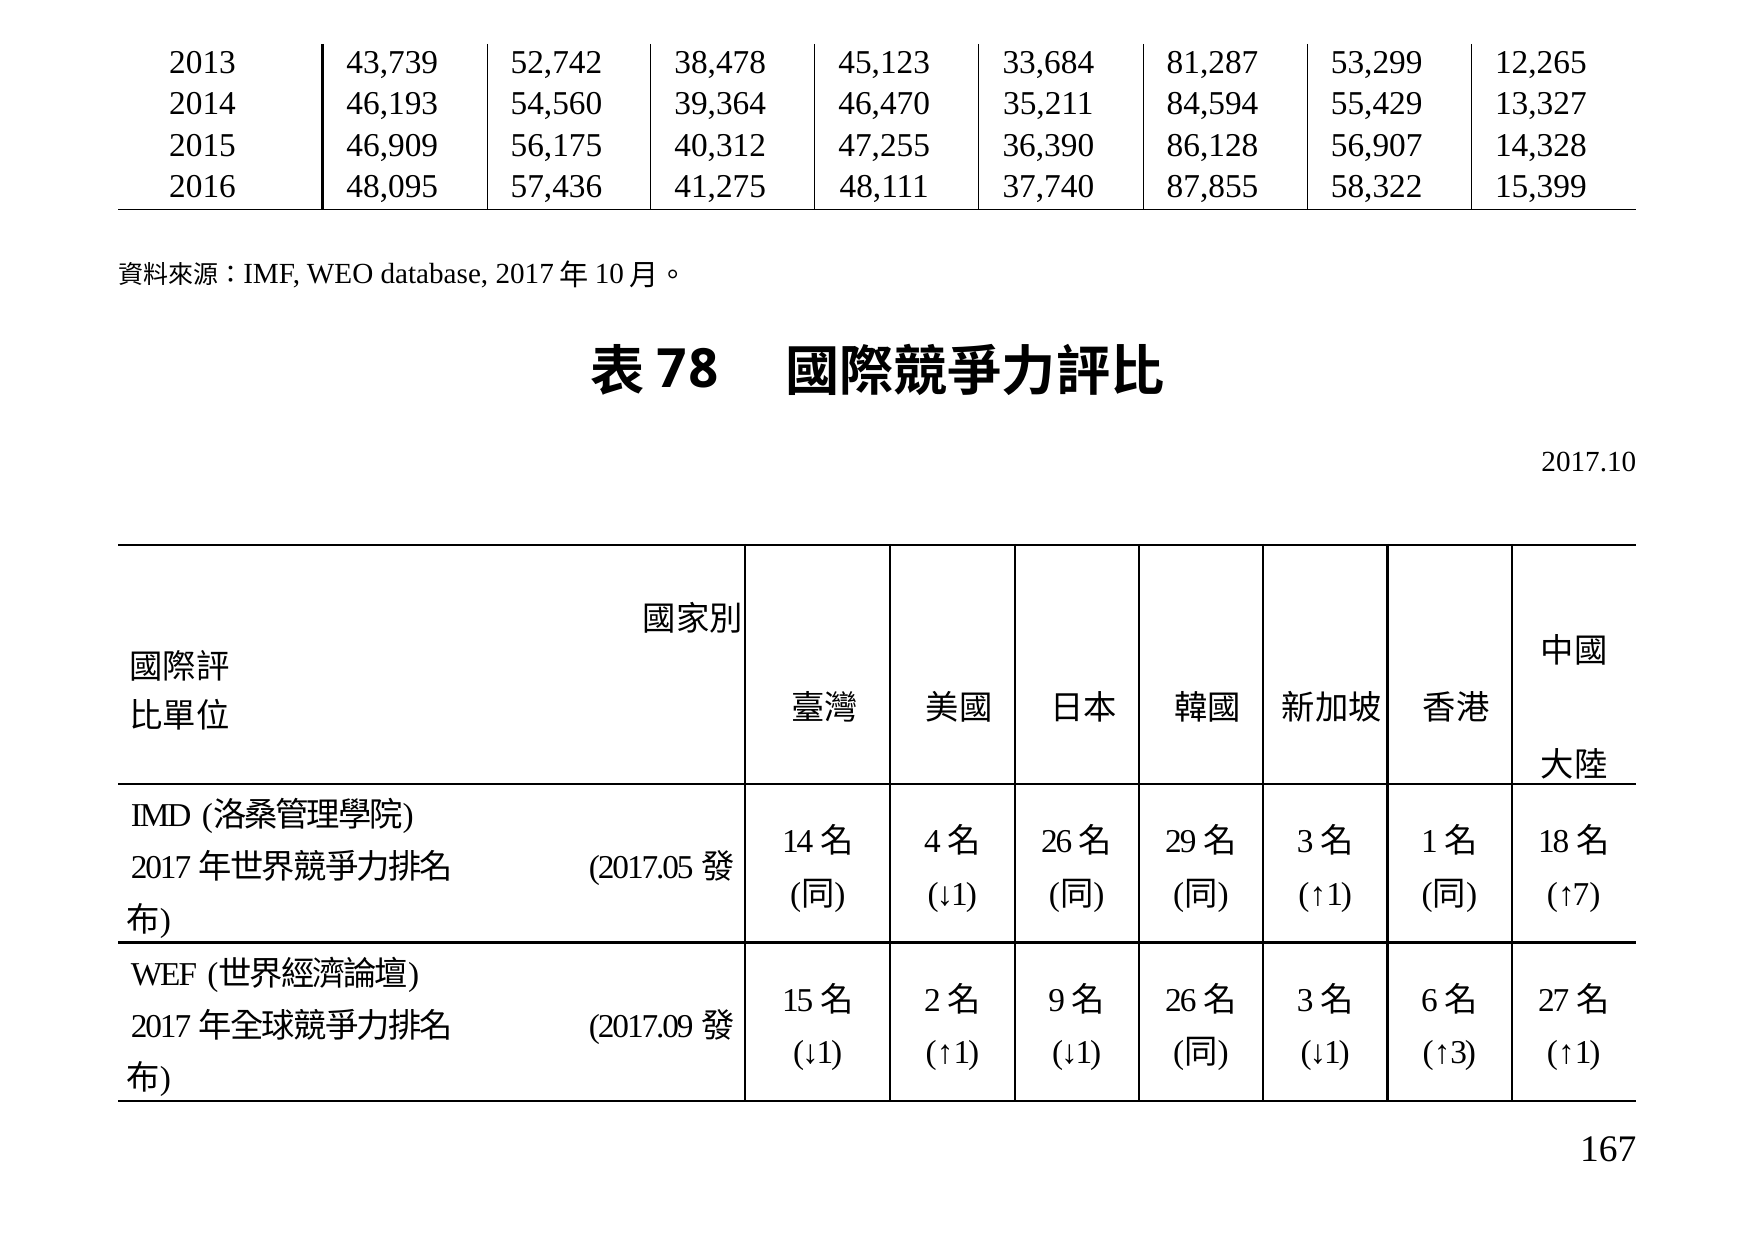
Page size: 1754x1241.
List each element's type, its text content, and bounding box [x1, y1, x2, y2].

table_cell 29名 (同) [1140, 785, 1262, 941]
subtitle 表78 國際競爭力評比 [118, 294, 1636, 419]
table_cell 53,299 [1308, 44, 1471, 85]
table_cell 52,742 [488, 44, 650, 85]
table_cell 45,123 [815, 44, 978, 85]
table_header 國家別 國際評 比單位 [118, 546, 744, 783]
table_cell 55,429 [1308, 85, 1471, 127]
table_cell 81,287 [1144, 44, 1307, 85]
table_cell 43,739 [324, 44, 487, 85]
table_cell 2013 [118, 44, 321, 85]
table_cell 27名 (↑1) [1513, 944, 1636, 1100]
table_cell 1名 (同) [1389, 785, 1511, 941]
table_cell 58,322 [1308, 168, 1471, 209]
table_cell 2014 [118, 85, 321, 127]
table_header 美國 [891, 546, 1014, 783]
table_header 新加坡 [1264, 546, 1386, 783]
table_cell 14,328 [1472, 127, 1636, 168]
table_cell 84,594 [1144, 85, 1307, 127]
table_cell 48,111 [815, 168, 978, 209]
table_cell 14名 (同) [746, 785, 889, 941]
table_cell 9名 (↓1) [1016, 944, 1138, 1100]
table_cell 86,128 [1144, 127, 1307, 168]
table_cell 26名 (同) [1016, 785, 1138, 941]
table_header 香港 [1389, 546, 1511, 783]
table_cell 37,740 [979, 168, 1143, 209]
table_cell 33,684 [979, 44, 1143, 85]
table_cell 40,312 [651, 127, 814, 168]
text 資料來源：IMF, WEO database, 2017年10月。 [118, 231, 1636, 294]
table_cell 13,327 [1472, 85, 1636, 127]
table_cell 35,211 [979, 85, 1143, 127]
table_cell 15名 (↓1) [746, 944, 889, 1100]
table_cell 12,265 [1472, 44, 1636, 85]
text 2017.10 [118, 419, 1636, 481]
table_cell 2015 [118, 127, 321, 168]
table_cell 18名 (↑7) [1513, 785, 1636, 941]
table_cell 6名 (↑3) [1389, 944, 1511, 1100]
table_cell 46,909 [324, 127, 487, 168]
table_cell 3名 (↓1) [1264, 944, 1386, 1100]
table_cell 3名 (↑1) [1264, 785, 1386, 941]
table_cell 2016 [118, 168, 321, 209]
table_cell 56,907 [1308, 127, 1471, 168]
table_cell WEF (世界經濟論壇) 2017年全球競爭力排名 (2017.09發布) [118, 944, 744, 1100]
table_cell 46,193 [324, 85, 487, 127]
table_cell 26名 (同) [1140, 944, 1262, 1100]
table_cell 57,436 [488, 168, 650, 209]
table_header 臺灣 [746, 546, 889, 783]
table_cell 54,560 [488, 85, 650, 127]
table_cell 36,390 [979, 127, 1143, 168]
table_header 日本 [1016, 546, 1138, 783]
table_cell 41,275 [651, 168, 814, 209]
table_cell 46,470 [815, 85, 978, 127]
table_header 中國 大陸 [1513, 546, 1636, 783]
table_cell 2名 (↑1) [891, 944, 1014, 1100]
table_cell 56,175 [488, 127, 650, 168]
table_cell 39,364 [651, 85, 814, 127]
table_cell 48,095 [324, 168, 487, 209]
table_cell IMD (洛桑管理學院) 2017年世界競爭力排名 (2017.05發布) [118, 785, 744, 941]
table_cell 15,399 [1472, 168, 1636, 209]
table_cell 87,855 [1144, 168, 1307, 209]
table_cell 4名 (↓1) [891, 785, 1014, 941]
table_cell 47,255 [815, 127, 978, 168]
table_header 韓國 [1140, 546, 1262, 783]
table_cell 38,478 [651, 44, 814, 85]
